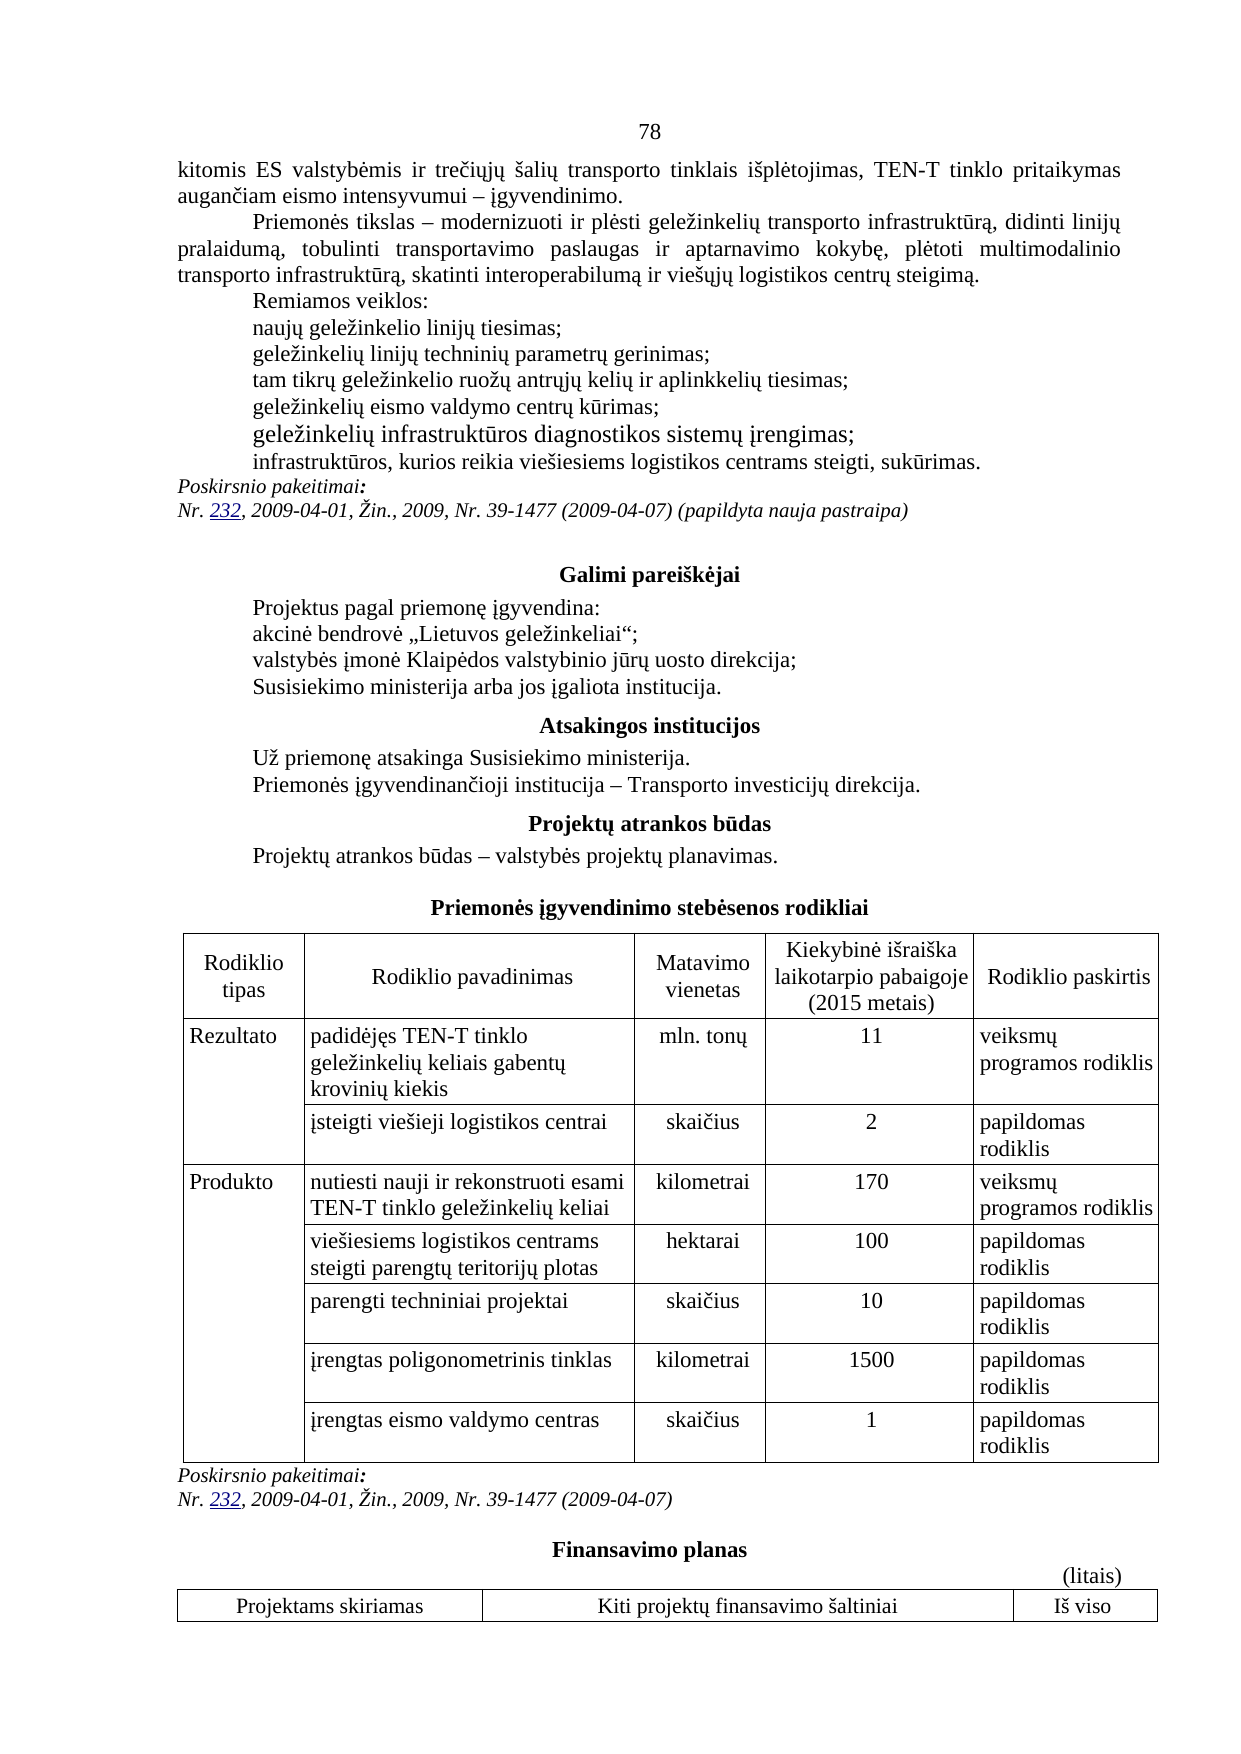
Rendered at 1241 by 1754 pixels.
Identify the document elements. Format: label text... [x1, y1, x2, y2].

table_cell 11 [766, 1019, 973, 1104]
table_cell veiksmų programos rodiklis [974, 1019, 1158, 1104]
table_cell parengti techniniai projektai [305, 1284, 634, 1343]
text Priemonės tikslas – modernizuoti ir plėsti geležinkelių transporto infrastruktūrą, didinti linijų pralaidumą, tobulinti transportavimo paslaugas ir aptarnavimo kokybę, plėtoti multimodalinio transporto infrastruktūrą, skatinti interoperabilumą ir viešųjų logistikos centrų steigimą. [177, 208, 1122, 287]
text Finansavimo planas [177, 1536, 1122, 1562]
table_cell 100 [766, 1225, 973, 1283]
table_header Kiekybinė išraiška laikotarpio pabaigoje (2015 metais) [766, 934, 973, 1018]
text Nr. 232, 2009-04-01, Žin., 2009, Nr. 39-1477 (2009-04-07) [177, 1487, 1122, 1511]
table_cell papildomas rodiklis [974, 1403, 1158, 1462]
table_cell skaičius [635, 1105, 765, 1164]
text Priemonės įgyvendinimo stebėsenos rodikliai [177, 893, 1122, 920]
subtitle Poskirsnio pakeitimai: [177, 474, 1122, 498]
text Remiamos veiklos: [177, 287, 1122, 314]
text Už priemonę atsakinga Susisiekimo ministerija. [177, 744, 1122, 771]
table_cell Rezultato [184, 1019, 304, 1164]
table_header Matavimo vienetas [635, 934, 765, 1018]
table_header Rodiklio pavadinimas [305, 934, 634, 1018]
text (litais) [177, 1562, 1122, 1589]
table_cell įsteigti viešieji logistikos centrai [305, 1105, 634, 1164]
table_cell Produkto [184, 1165, 304, 1462]
table_cell 1 [766, 1403, 973, 1462]
text Projektų atrankos būdas [177, 809, 1122, 836]
table_cell skaičius [635, 1284, 765, 1343]
table_cell veiksmų programos rodiklis [974, 1165, 1158, 1223]
text Atsakingos institucijos [177, 712, 1122, 738]
table_header Kiti projektų finansavimo šaltiniai [483, 1590, 1013, 1621]
text Projektų atrankos būdas – valstybės projektų planavimas. [177, 842, 1122, 868]
table_header Rodiklio tipas [184, 934, 304, 1018]
text Galimi pareiškėjai [177, 561, 1122, 588]
text geležinkelių infrastruktūros diagnostikos sistemų įrengimas; [177, 419, 1122, 448]
table_cell padidėjęs TEN-T tinklo geležinkelių keliais gabentų krovinių kiekis [305, 1019, 634, 1104]
table_cell skaičius [635, 1403, 765, 1462]
table_cell įrengtas eismo valdymo centras [305, 1403, 634, 1462]
table_cell papildomas rodiklis [974, 1225, 1158, 1283]
table_cell 1500 [766, 1344, 973, 1402]
table_cell 10 [766, 1284, 973, 1343]
table_header Projektams skiriamas [178, 1590, 482, 1621]
text Priemonės įgyvendinančioji institucija – Transporto investicijų direkcija. [177, 771, 1122, 797]
table_cell nutiesti nauji ir rekonstruoti esami TEN-T tinklo geležinkelių keliai [305, 1165, 634, 1223]
text Susisiekimo ministerija arba jos įgaliota institucija. [177, 673, 1122, 699]
text infrastruktūros, kurios reikia viešiesiems logistikos centrams steigti, sukūrimas. [177, 448, 1122, 474]
text kitomis ES valstybėmis ir trečiųjų šalių transporto tinklais išplėtojimas, TEN-T tinklo pritaikymas augančiam eismo intensyvumui – įgyvendinimo. [177, 156, 1122, 208]
table_header Iš viso [1014, 1590, 1157, 1621]
table_cell papildomas rodiklis [974, 1344, 1158, 1402]
table_cell 170 [766, 1165, 973, 1223]
table_cell kilometrai [635, 1344, 765, 1402]
table_header Rodiklio paskirtis [974, 934, 1158, 1018]
table_cell papildomas rodiklis [974, 1284, 1158, 1343]
table_cell kilometrai [635, 1165, 765, 1223]
table_cell papildomas rodiklis [974, 1105, 1158, 1164]
text geležinkelių linijų techninių parametrų gerinimas; [177, 340, 1122, 366]
table_cell mln. tonų [635, 1019, 765, 1104]
text geležinkelių eismo valdymo centrų kūrimas; [177, 393, 1122, 419]
table_cell įrengtas poligonometrinis tinklas [305, 1344, 634, 1402]
table_cell viešiesiems logistikos centrams steigti parengtų teritorijų plotas [305, 1225, 634, 1283]
text Nr. 232, 2009-04-01, Žin., 2009, Nr. 39-1477 (2009-04-07) (papildyta nauja pastraipa) [177, 498, 1122, 522]
text akcinė bendrovė „Lietuvos geležinkeliai“; [177, 620, 1122, 647]
text tam tikrų geležinkelio ruožų antrųjų kelių ir aplinkkelių tiesimas; [177, 366, 1122, 393]
table_cell hektarai [635, 1225, 765, 1283]
text naujų geležinkelio linijų tiesimas; [177, 314, 1122, 340]
text valstybės įmonė Klaipėdos valstybinio jūrų uosto direkcija; [177, 647, 1122, 673]
subtitle Poskirsnio pakeitimai: [177, 1463, 1122, 1487]
text Projektus pagal priemonę įgyvendina: [177, 594, 1122, 620]
table_cell 2 [766, 1105, 973, 1164]
